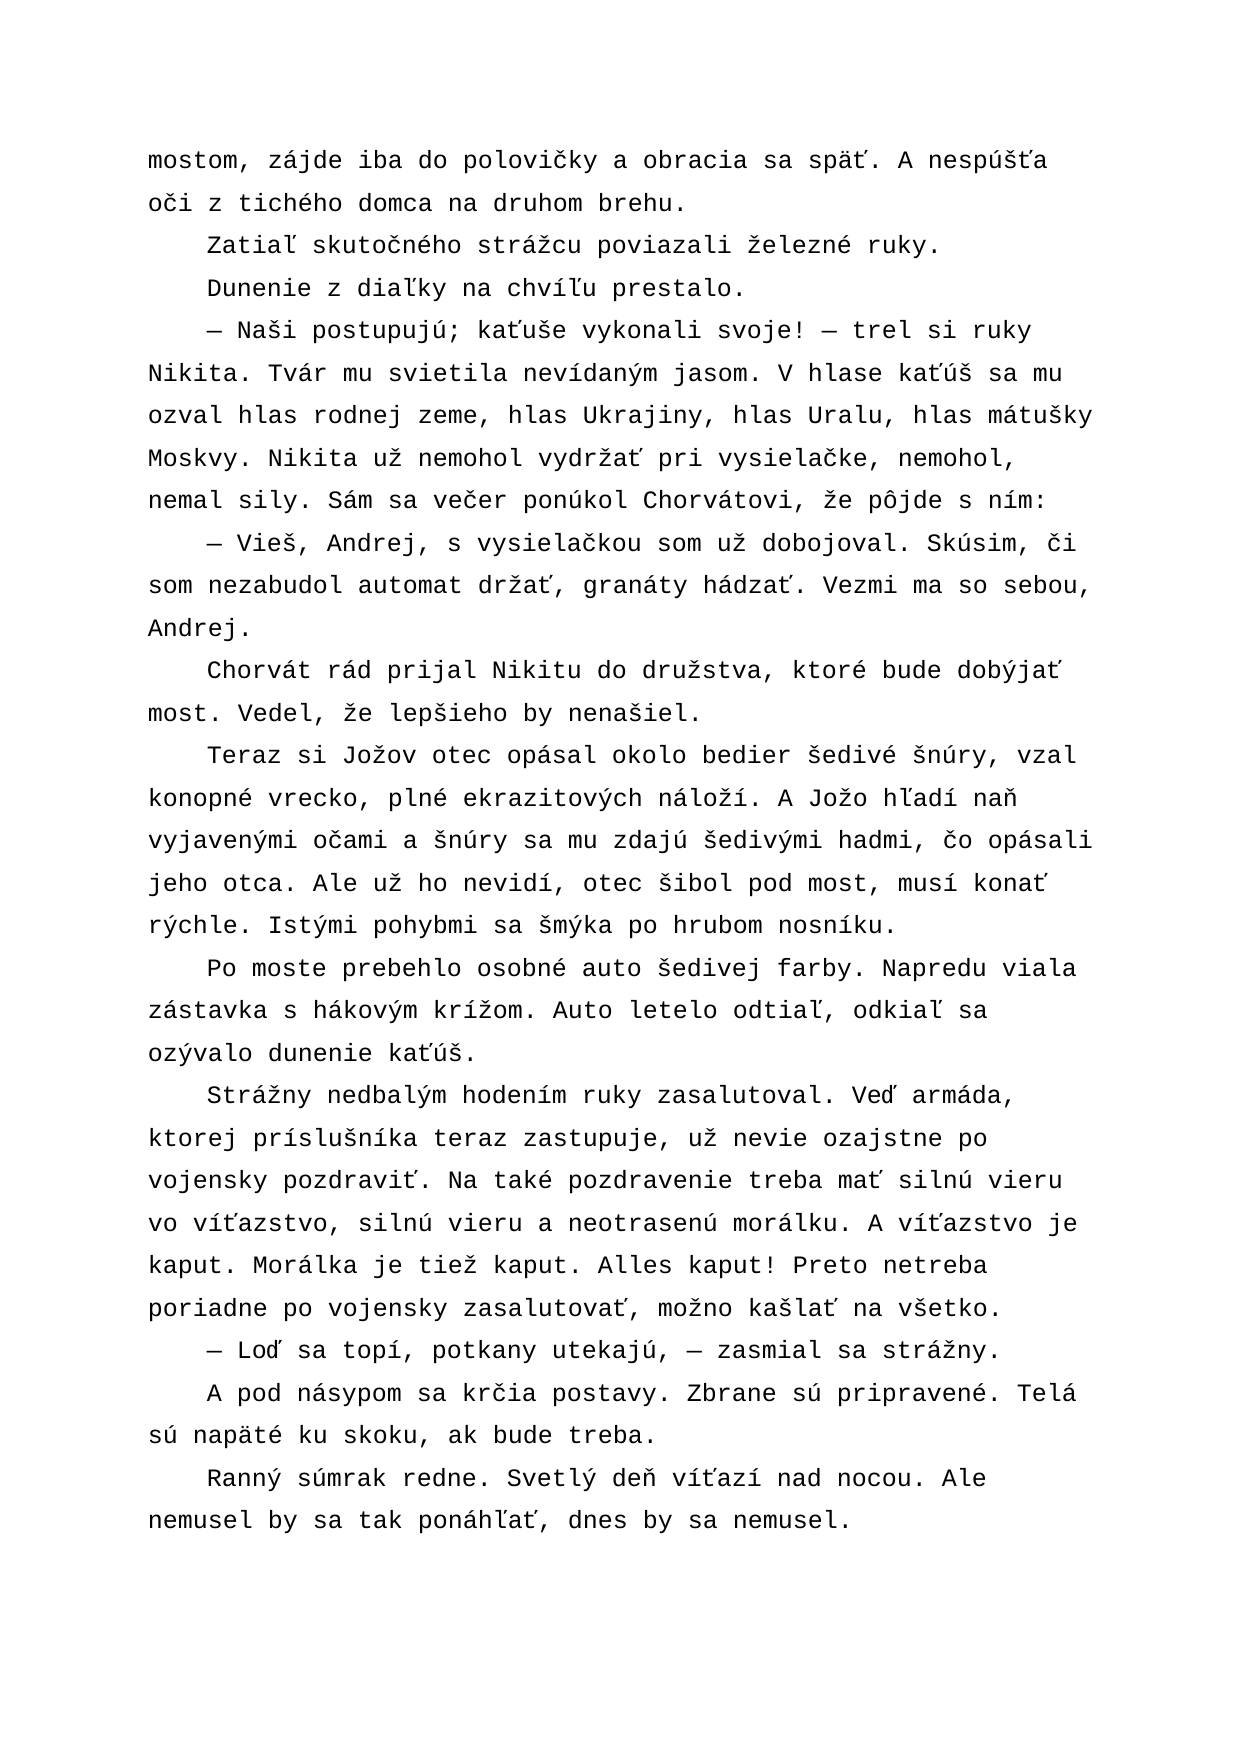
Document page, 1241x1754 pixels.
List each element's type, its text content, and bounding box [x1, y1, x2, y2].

text — Naši postupujú; kaťuše vykonali svoje! — trel si ruky Nikita. Tvár mu svietila nevídaným jasom. V hlase kaťúš sa mu ozval hlas rodnej zeme, hlas Ukrajiny, hlas Uralu, hlas mátušky Moskvy. Nikita už nemohol vydržať pri vysielačke, nemohol, nemal sily. Sám sa večer ponúkol Chorvátovi, že pôjde s ním: [148, 318, 1093, 516]
text Chorvát rád prijal Nikitu do družstva, ktoré bude dobýjať most. Vedel, že lepšieho by nenašiel. [148, 658, 1093, 728]
text Po moste prebehlo osobné auto šedivej farby. Napredu viala zástavka s hákovým krížom. Auto letelo odtiaľ, odkiaľ sa ozývalo dunenie kaťúš. [148, 955, 1093, 1068]
text Strážny nedbalým hodením ruky zasalutoval. Veď armáda, ktorej príslušníka teraz zastupuje, už nevie ozajstne po vojensky pozdraviť. Na také pozdravenie treba mať silnú vieru vo víťazstvo, silnú vieru a neotrasenú morálku. A víťazstvo je kaput. Morálka je tiež kaput. Alles kaput! Preto netreba poriadne po vojensky zasalutovať, možno kašlať na všetko. [148, 1083, 1093, 1323]
text Dunenie z diaľky na chvíľu prestalo. [148, 275, 1093, 303]
text — Vieš, Andrej, s vysielačkou som už dobojoval. Skúsim, či som nezabudol automat držať, granáty hádzať. Vezmi ma so sebou, Andrej. [148, 530, 1093, 643]
text Ranný súmrak redne. Svetlý deň víťazí nad nocou. Ale nemusel by sa tak ponáhľať, dnes by sa nemusel. [148, 1465, 1093, 1536]
text mostom, zájde iba do polovičky a obracia sa späť. A nespúšťa oči z tichého domca na druhom brehu. [148, 148, 1093, 218]
text — Loď sa topí, potkany utekajú, — zasmial sa strážny. [148, 1338, 1093, 1366]
text A pod násypom sa krčia postavy. Zbrane sú pripravené. Telá sú napäté ku skoku, ak bude treba. [148, 1380, 1093, 1451]
text Zatiaľ skutočného strážcu poviazali železné ruky. [148, 233, 1093, 261]
text Teraz si Jožov otec opásal okolo bedier šedivé šnúry, vzal konopné vrecko, plné ekrazitových náloží. A Jožo hľadí naň vyjavenými očami a šnúry sa mu zdajú šedivými hadmi, čo opásali jeho otca. Ale už ho nevidí, otec šibol pod most, musí konať rýchle. Istými pohybmi sa šmýka po hrubom nosníku. [148, 743, 1093, 941]
